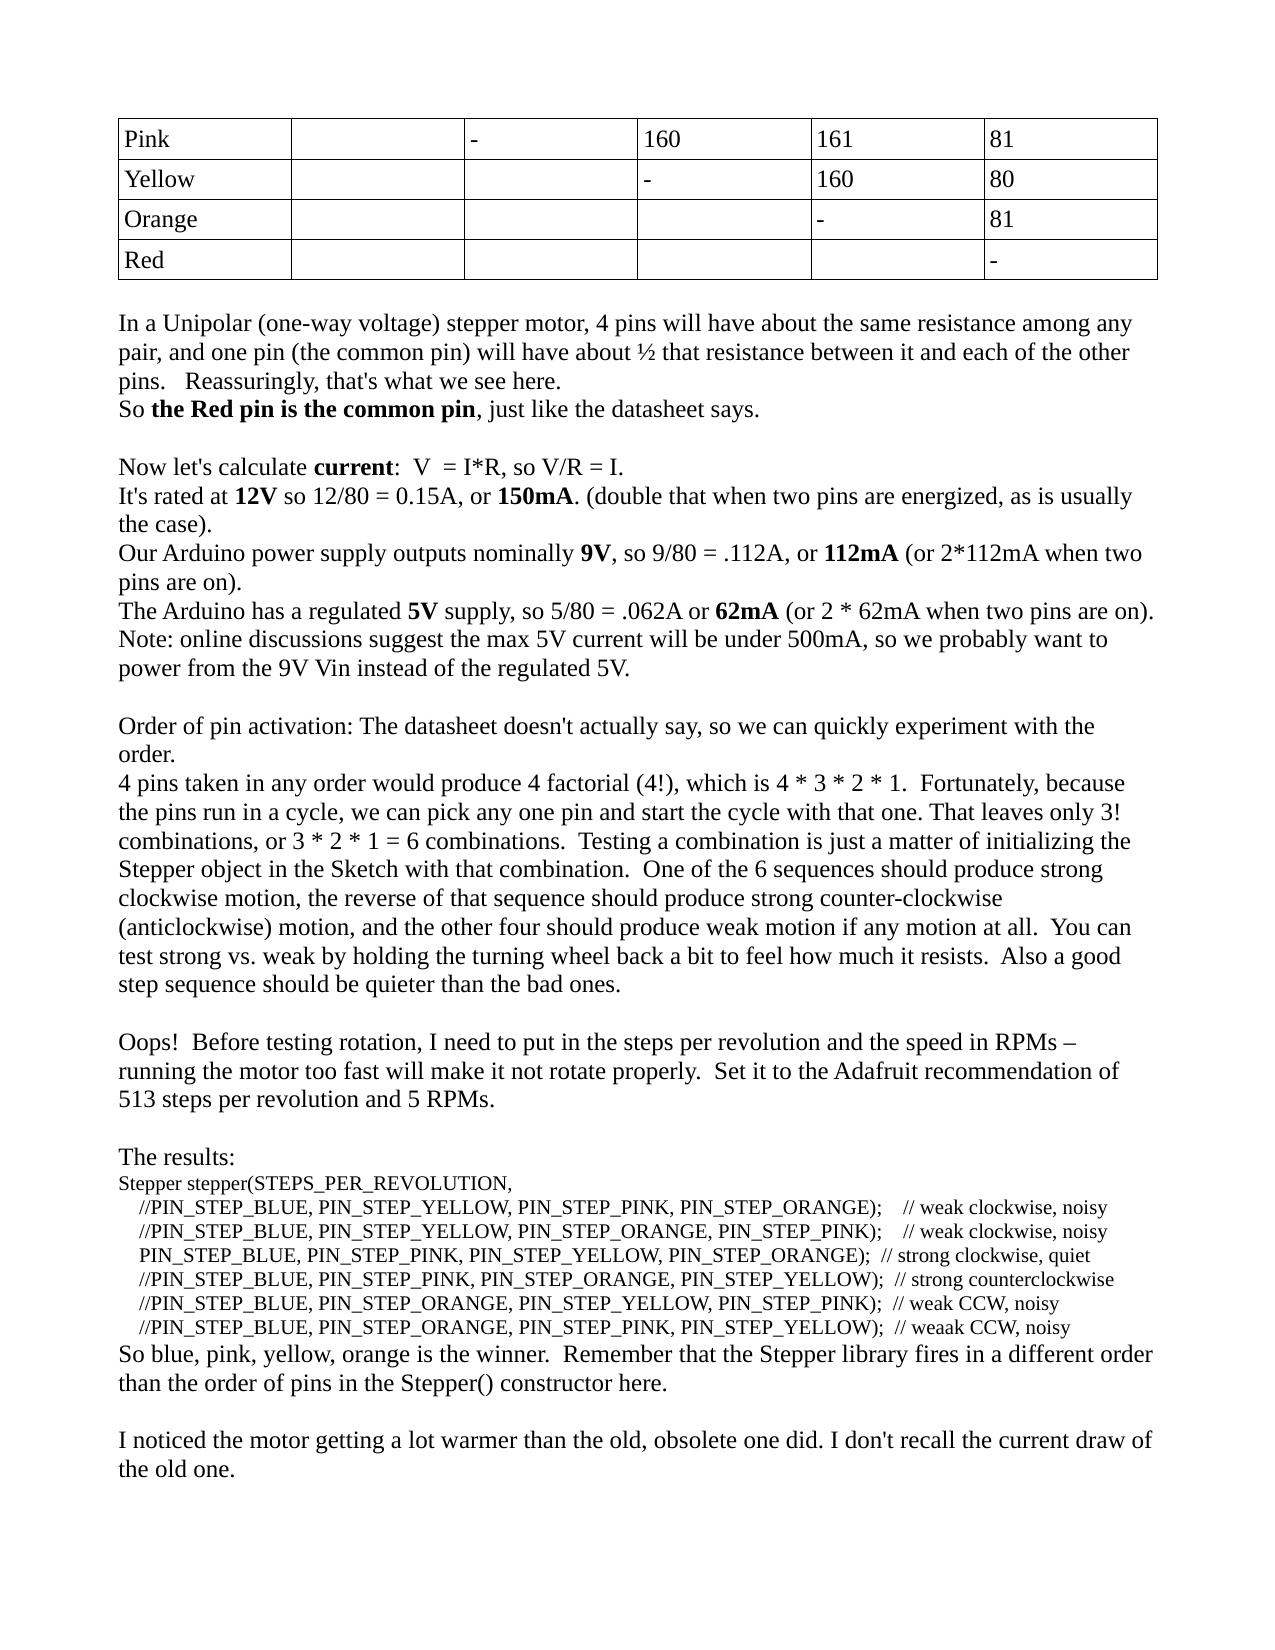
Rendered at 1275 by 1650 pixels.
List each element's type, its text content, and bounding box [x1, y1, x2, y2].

table_cell [812, 240, 984, 279]
text Stepper stepper(STEPS_PER_REVOLUTION, [118, 1171, 1157, 1195]
table_cell - [985, 240, 1157, 279]
text Oops! Before testing rotation, I need to put in the steps per revolution and the speed in RPMs – running the motor too fast will make it not rotate properly. Set it to the Adafruit recommendation of 513 steps per revolution and 5 RPMs. [118, 1027, 1157, 1113]
text 4 pins taken in any order would produce 4 factorial (4!), which is 4 * 3 * 2 * 1. Fortunately, because the pins run in a cycle, we can pick any one pin and start the cycle with that one. That leaves only 3! combinations, or 3 * 2 * 1 = 6 combinations. Testing a combination is just a matter of initializing the Stepper object in the Sketch with that combination. One of the 6 sequences should produce strong clockwise motion, the reverse of that sequence should produce strong counter-clockwise (anticlockwise) motion, and the other four should produce weak motion if any motion at all. You can test strong vs. weak by holding the turning wheel back a bit to feel how much it resists. Also a good step sequence should be quieter than the bad ones. [118, 768, 1157, 998]
table_cell - [812, 200, 984, 239]
table_cell [638, 240, 811, 279]
table_cell [465, 240, 637, 279]
table_cell [292, 240, 464, 279]
text //PIN_STEP_BLUE, PIN_STEP_ORANGE, PIN_STEP_PINK, PIN_STEP_YELLOW); // weaak CCW, noisy [118, 1315, 1157, 1339]
text //PIN_STEP_BLUE, PIN_STEP_ORANGE, PIN_STEP_YELLOW, PIN_STEP_PINK); // weak CCW, noisy [118, 1291, 1157, 1315]
text The results: [118, 1142, 1157, 1171]
text The Arduino has a regulated 5V supply, so 5/80 = .062A or 62mA (or 2 * 62mA when two pins are on). [118, 596, 1157, 624]
text //PIN_STEP_BLUE, PIN_STEP_PINK, PIN_STEP_ORANGE, PIN_STEP_YELLOW); // strong counterclockwise [118, 1267, 1157, 1291]
text Now let's calculate current: V = I*R, so V/R = I. [118, 452, 1157, 481]
table_cell 81 [985, 119, 1157, 158]
table_cell [292, 200, 464, 239]
text So the Red pin is the common pin, just like the datasheet says. [118, 394, 1157, 423]
table_cell [465, 160, 637, 199]
text Note: online discussions suggest the max 5V current will be under 500mA, so we probably want to power from the 9V Vin instead of the regulated 5V. [118, 624, 1157, 682]
text In a Unipolar (one-way voltage) stepper motor, 4 pins will have about the same resistance among any pair, and one pin (the common pin) will have about ½ that resistance between it and each of the other pins. Reassuringly, that's what we see here. [118, 308, 1157, 394]
text Our Arduino power supply outputs nominally 9V, so 9/80 = .112A, or 112mA (or 2*112mA when two pins are on). [118, 538, 1157, 596]
table_cell - [465, 119, 637, 158]
text It's rated at 12V so 12/80 = 0.15A, or 150mA. (double that when two pins are energized, as is usually the case). [118, 481, 1157, 538]
table_cell [292, 160, 464, 199]
table_cell 160 [638, 119, 811, 158]
table_cell Red [119, 240, 291, 279]
table_cell 80 [985, 160, 1157, 199]
text So blue, pink, yellow, orange is the winner. Remember that the Stepper library fires in a different order than the order of pins in the Stepper() constructor here. [118, 1339, 1157, 1397]
table_cell Yellow [119, 160, 291, 199]
text Order of pin activation: The datasheet doesn't actually say, so we can quickly experiment with the order. [118, 711, 1157, 768]
table_cell [465, 200, 637, 239]
text //PIN_STEP_BLUE, PIN_STEP_YELLOW, PIN_STEP_ORANGE, PIN_STEP_PINK); // weak clockwise, noisy [118, 1219, 1157, 1243]
table_cell Pink [119, 119, 291, 158]
table_cell 161 [812, 119, 984, 158]
table_cell [292, 119, 464, 158]
table_cell - [638, 160, 811, 199]
table_cell [638, 200, 811, 239]
text I noticed the motor getting a lot warmer than the old, obsolete one did. I don't recall the current draw of the old one. [118, 1425, 1157, 1483]
text PIN_STEP_BLUE, PIN_STEP_PINK, PIN_STEP_YELLOW, PIN_STEP_ORANGE); // strong clockwise, quiet [118, 1243, 1157, 1267]
table_cell 160 [812, 160, 984, 199]
table_cell Orange [119, 200, 291, 239]
text //PIN_STEP_BLUE, PIN_STEP_YELLOW, PIN_STEP_PINK, PIN_STEP_ORANGE); // weak clockwise, noisy [118, 1195, 1157, 1219]
table_cell 81 [985, 200, 1157, 239]
